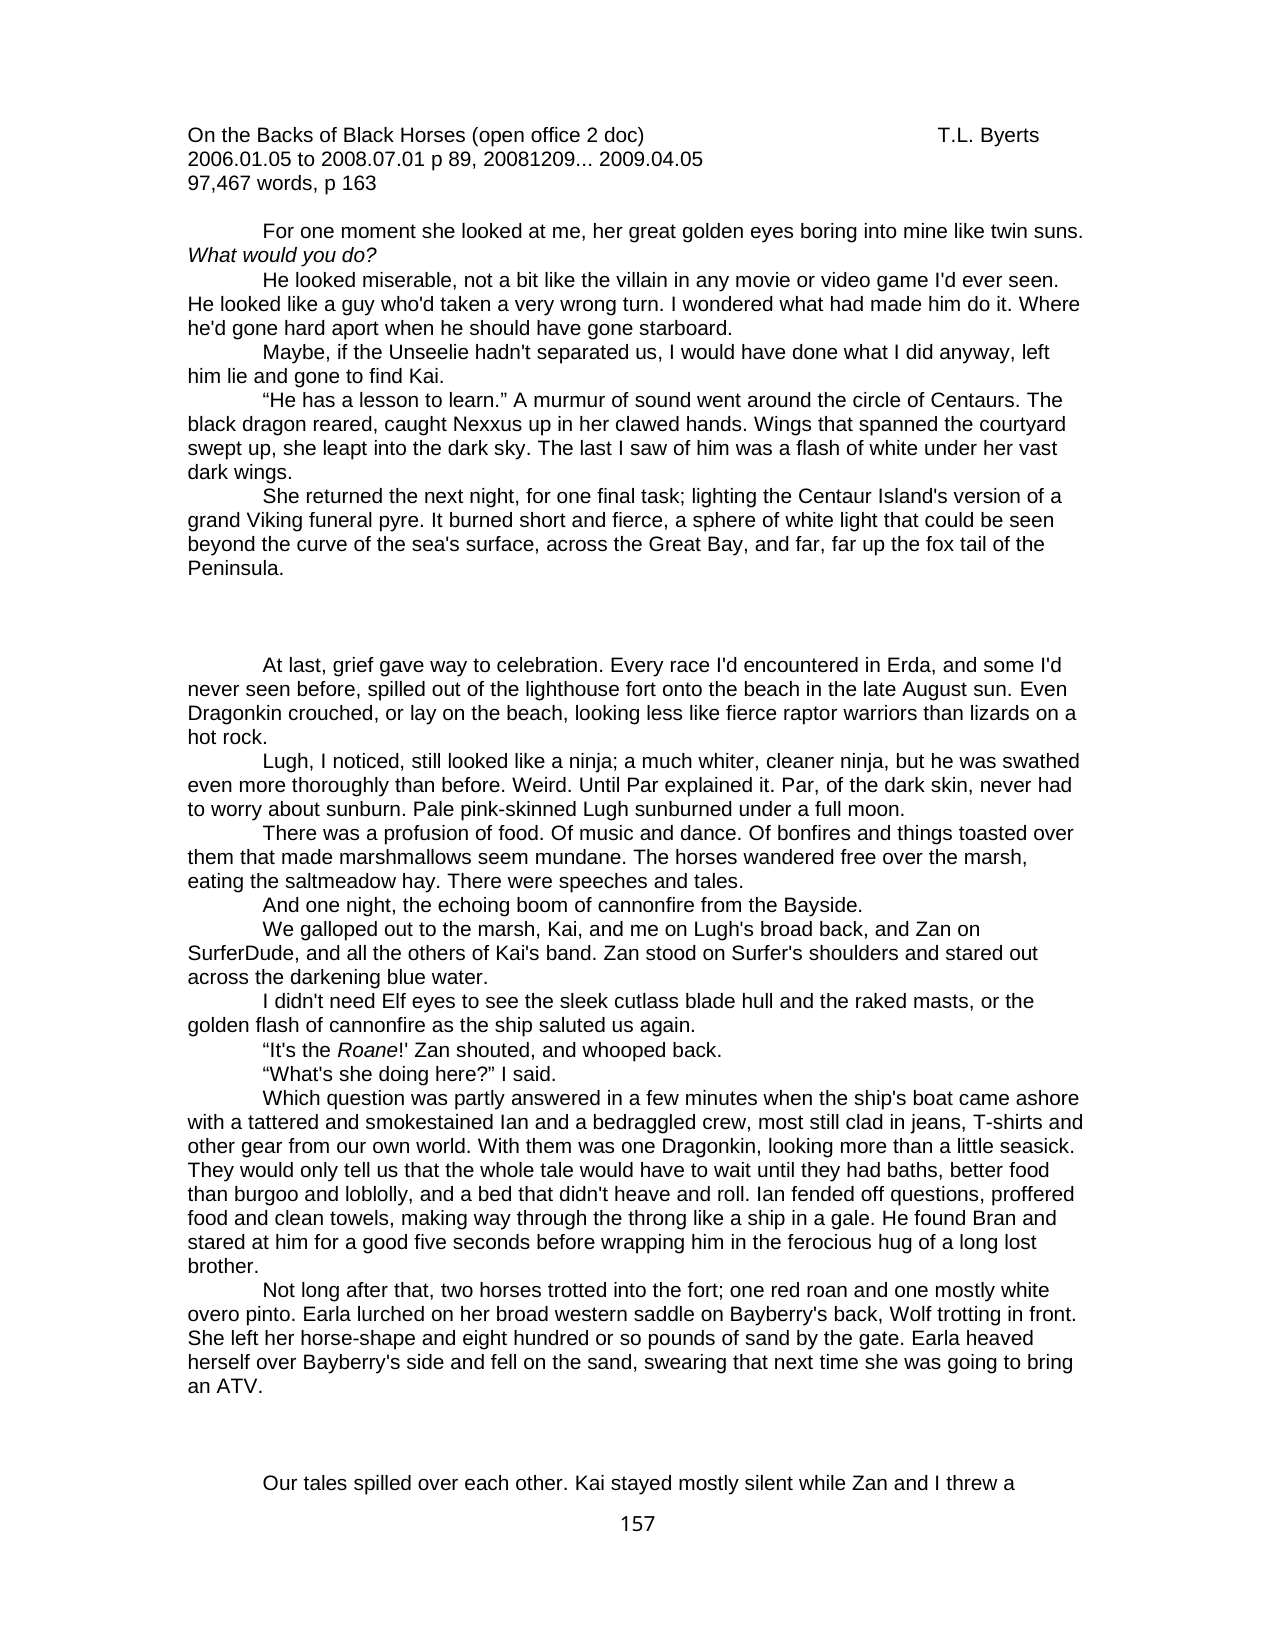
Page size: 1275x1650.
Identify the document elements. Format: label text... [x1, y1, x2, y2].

text Maybe, if the Unseelie hadn't separated us, I would have done what I did anyway, left him lie and gone to find Kai. [187, 340, 1087, 388]
text Not long after that, two horses trotted into the fort; one red roan and one mostly white overo pinto. Earla lurched on her broad western saddle on Bayberry's back, Wolf trotting in front. She left her horse-shape and eight hundred or so pounds of sand by the gate. Earla heaved herself over Bayberry's side and fell on the sand, swearing that next time she was going to bring an ATV. [187, 1278, 1087, 1398]
text And one night, the echoing boom of cannonfire from the Bayside. [187, 893, 1087, 917]
text There was a profusion of food. Of music and dance. Of bonfires and things toasted over them that made marshmallows seem mundane. The horses wandered free over the marsh, eating the saltmeadow hay. There were speeches and tales. [187, 821, 1087, 893]
text For one moment she looked at me, her great golden eyes boring into mine like twin suns. What would you do? [187, 219, 1087, 267]
text Which question was partly answered in a few minutes when the ship's boat came ashore with a tattered and smokestained Ian and a bedraggled crew, most still clad in jeans, T-shirts and other gear from our own world. With them was one Dragonkin, looking more than a little seasick. They would only tell us that the whole tale would have to wait until they had baths, better food than burgoo and loblolly, and a bed that didn't heave and roll. Ian fended off questions, proffered food and clean towels, making way through the throng like a ship in a gale. He found Bran and stared at him for a good five seconds before wrapping him in the ferocious hug of a long lost brother. [187, 1086, 1087, 1278]
text Our tales spilled over each other. Kai stayed mostly silent while Zan and I threw a [187, 1471, 1087, 1495]
text Lugh, I noticed, still looked like a ninja; a much whiter, cleaner ninja, but he was swathed even more thoroughly than before. Weird. Until Par explained it. Par, of the dark skin, never had to worry about sunburn. Pale pink-skinned Lugh sunburned under a full moon. [187, 749, 1087, 821]
text “He has a lesson to learn.” A murmur of sound went around the circle of Centaurs. The black dragon reared, caught Nexxus up in her clawed hands. Wings that spanned the courtyard swept up, she leapt into the dark sky. The last I saw of him was a flash of white under her vast dark wings. [187, 388, 1087, 484]
text We galloped out to the marsh, Kai, and me on Lugh's broad back, and Zan on SurferDude, and all the others of Kai's band. Zan stood on Surfer's shoulders and stared out across the darkening blue water. [187, 917, 1087, 989]
text “What's she doing here?” I said. [187, 1062, 1087, 1086]
text I didn't need Elf eyes to see the sleek cutlass blade hull and the raked masts, or the golden flash of cannonfire as the ship saluted us again. [187, 989, 1087, 1037]
text At last, grief gave way to celebration. Every race I'd encountered in Erda, and some I'd never seen before, spilled out of the lighthouse fort onto the beach in the late August sun. Even Dragonkin crouched, or lay on the beach, looking less like fierce raptor warriors than lizards on a hot rock. [187, 652, 1087, 749]
text He looked miserable, not a bit like the villain in any movie or video game I'd ever seen. He looked like a guy who'd taken a very wrong turn. I wondered what had made him do it. Where he'd gone hard aport when he should have gone starboard. [187, 267, 1087, 340]
text “It's the Roane!' Zan shouted, and whooped back. [187, 1037, 1087, 1062]
text She returned the next night, for one final task; lighting the Centaur Island's version of a grand Viking funeral pyre. It burned short and fierce, a sphere of white light that could be seen beyond the curve of the sea's surface, across the Great Bay, and far, far up the fox tail of the Peninsula. [187, 484, 1087, 580]
